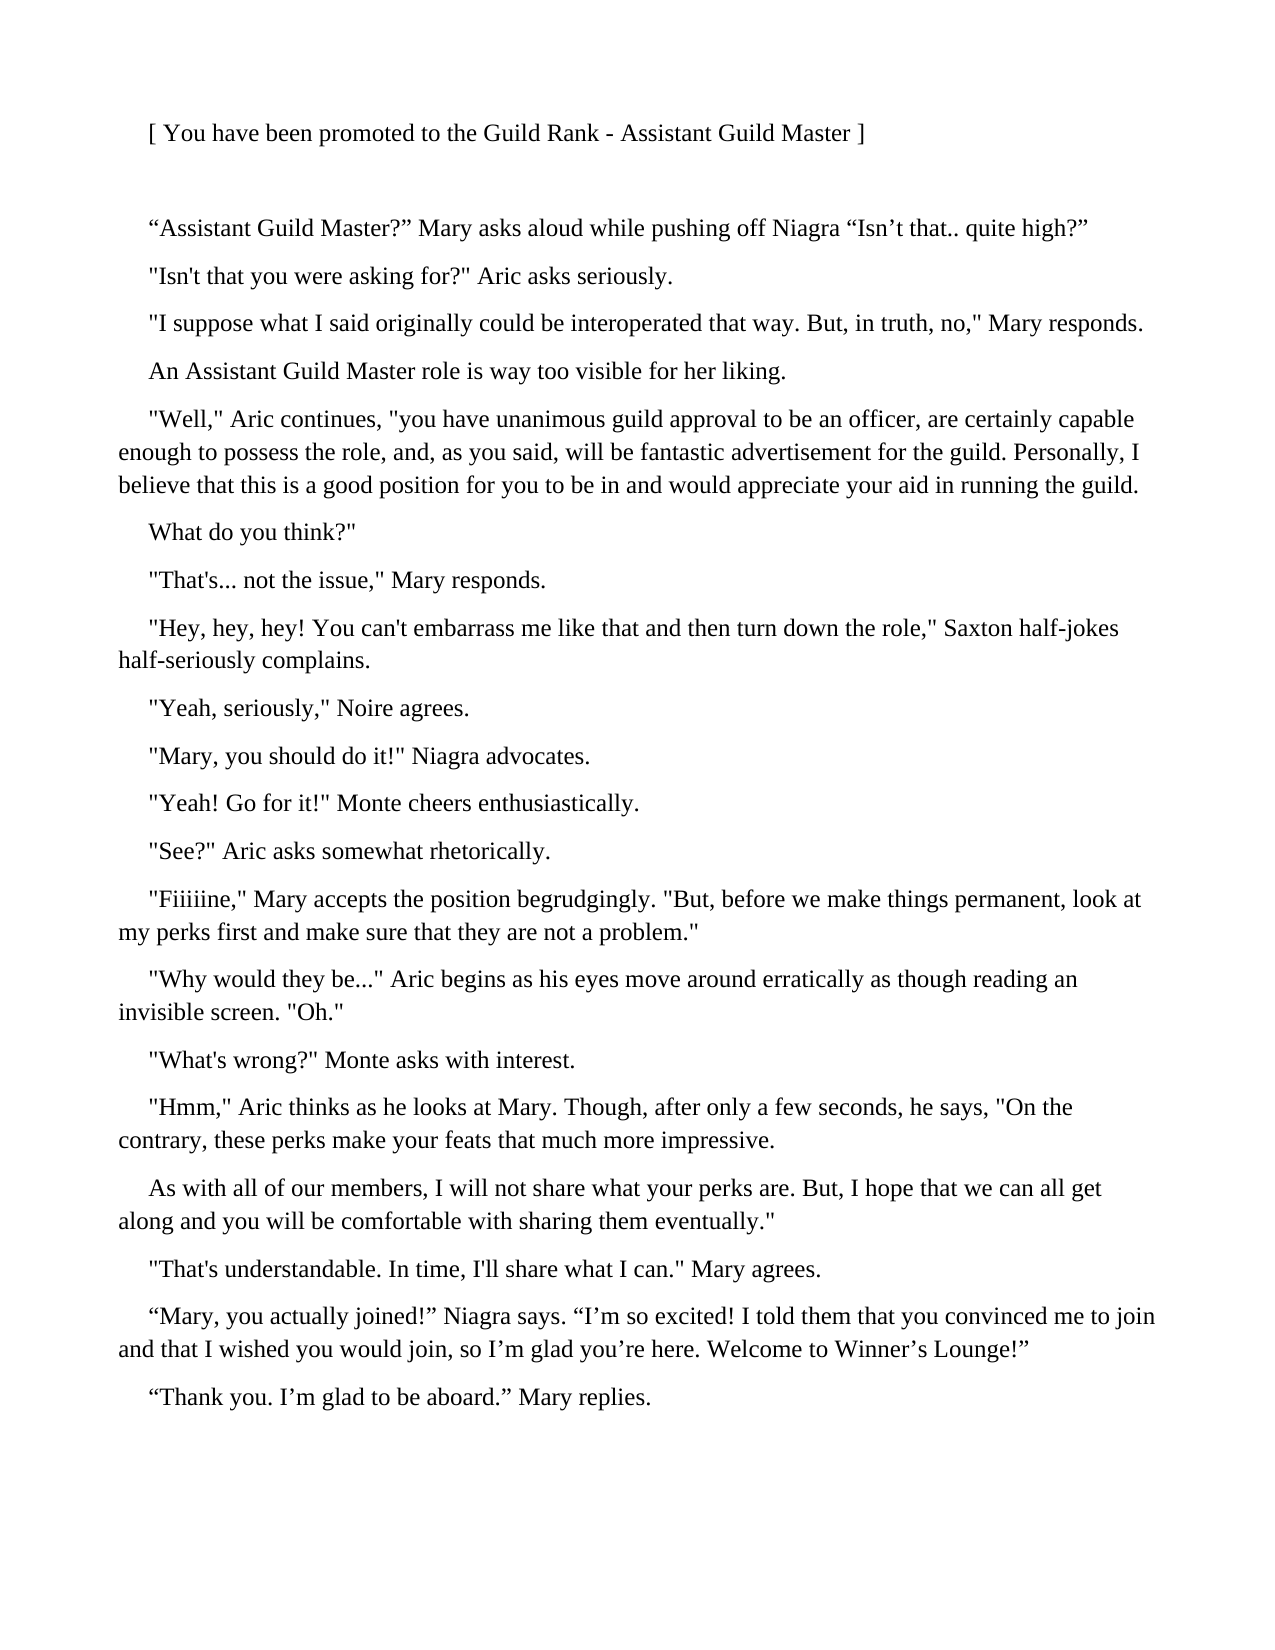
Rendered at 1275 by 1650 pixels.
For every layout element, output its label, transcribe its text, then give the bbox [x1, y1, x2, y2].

text "Fiiiiine," Mary accepts the position begrudgingly. "But, before we make things permanent, look at my perks first and make sure that they are not a problem." [118, 884, 1157, 945]
text "Hmm," Aric thinks as he looks at Mary. Though, after only a few seconds, he says, "On the contrary, these perks make your feats that much more impressive. [118, 1092, 1157, 1154]
text As with all of our members, I will not share what your perks are. But, I hope that we can all get along and you will be comfortable with sharing them eventually." [118, 1173, 1157, 1235]
text An Assistant Guild Master role is way too visible for her liking. [118, 356, 1157, 385]
text What do you think?" [118, 517, 1157, 546]
text "I suppose what I said originally could be interoperated that way. But, in truth, no," Mary responds. [118, 308, 1157, 337]
text "What's wrong?" Monte asks with interest. [118, 1045, 1157, 1074]
text "That's understandable. In time, I'll share what I can." Mary agrees. [118, 1254, 1157, 1282]
text "Mary, you should do it!" Niagra advocates. [118, 741, 1157, 769]
text “Mary, you actually joined!” Niagra says. “I’m so excited! I told them that you convinced me to join and that I wished you would join, so I’m glad you’re here. Welcome to Winner’s Lounge!” [118, 1301, 1157, 1363]
text "Why would they be..." Aric begins as his eyes move around erratically as though reading an invisible screen. "Oh." [118, 964, 1157, 1026]
text "That's... not the issue," Mary responds. [118, 565, 1157, 594]
text "Isn't that you were asking for?" Aric asks seriously. [118, 261, 1157, 290]
text "Yeah, seriously," Noire agrees. [118, 693, 1157, 722]
text "Well," Aric continues, "you have unanimous guild approval to be an officer, are certainly capable enough to possess the role, and, as you said, will be fantastic advertisement for the guild. Personally, I believe that this is a good position for you to be in and would appreciate your aid in running the guild. [118, 404, 1157, 498]
text [ You have been promoted to the Guild Rank - Assistant Guild Master ] [118, 118, 1157, 147]
text “Assistant Guild Master?” Mary asks aloud while pushing off Niagra “Isn’t that.. quite high?” [118, 213, 1157, 242]
text “Thank you. I’m glad to be aboard.” Mary replies. [118, 1382, 1157, 1411]
text "Hey, hey, hey! You can't embarrass me like that and then turn down the role," Saxton half-jokes half-seriously complains. [118, 613, 1157, 674]
text "See?" Aric asks somewhat rhetorically. [118, 836, 1157, 865]
text "Yeah! Go for it!" Monte cheers enthusiastically. [118, 788, 1157, 817]
